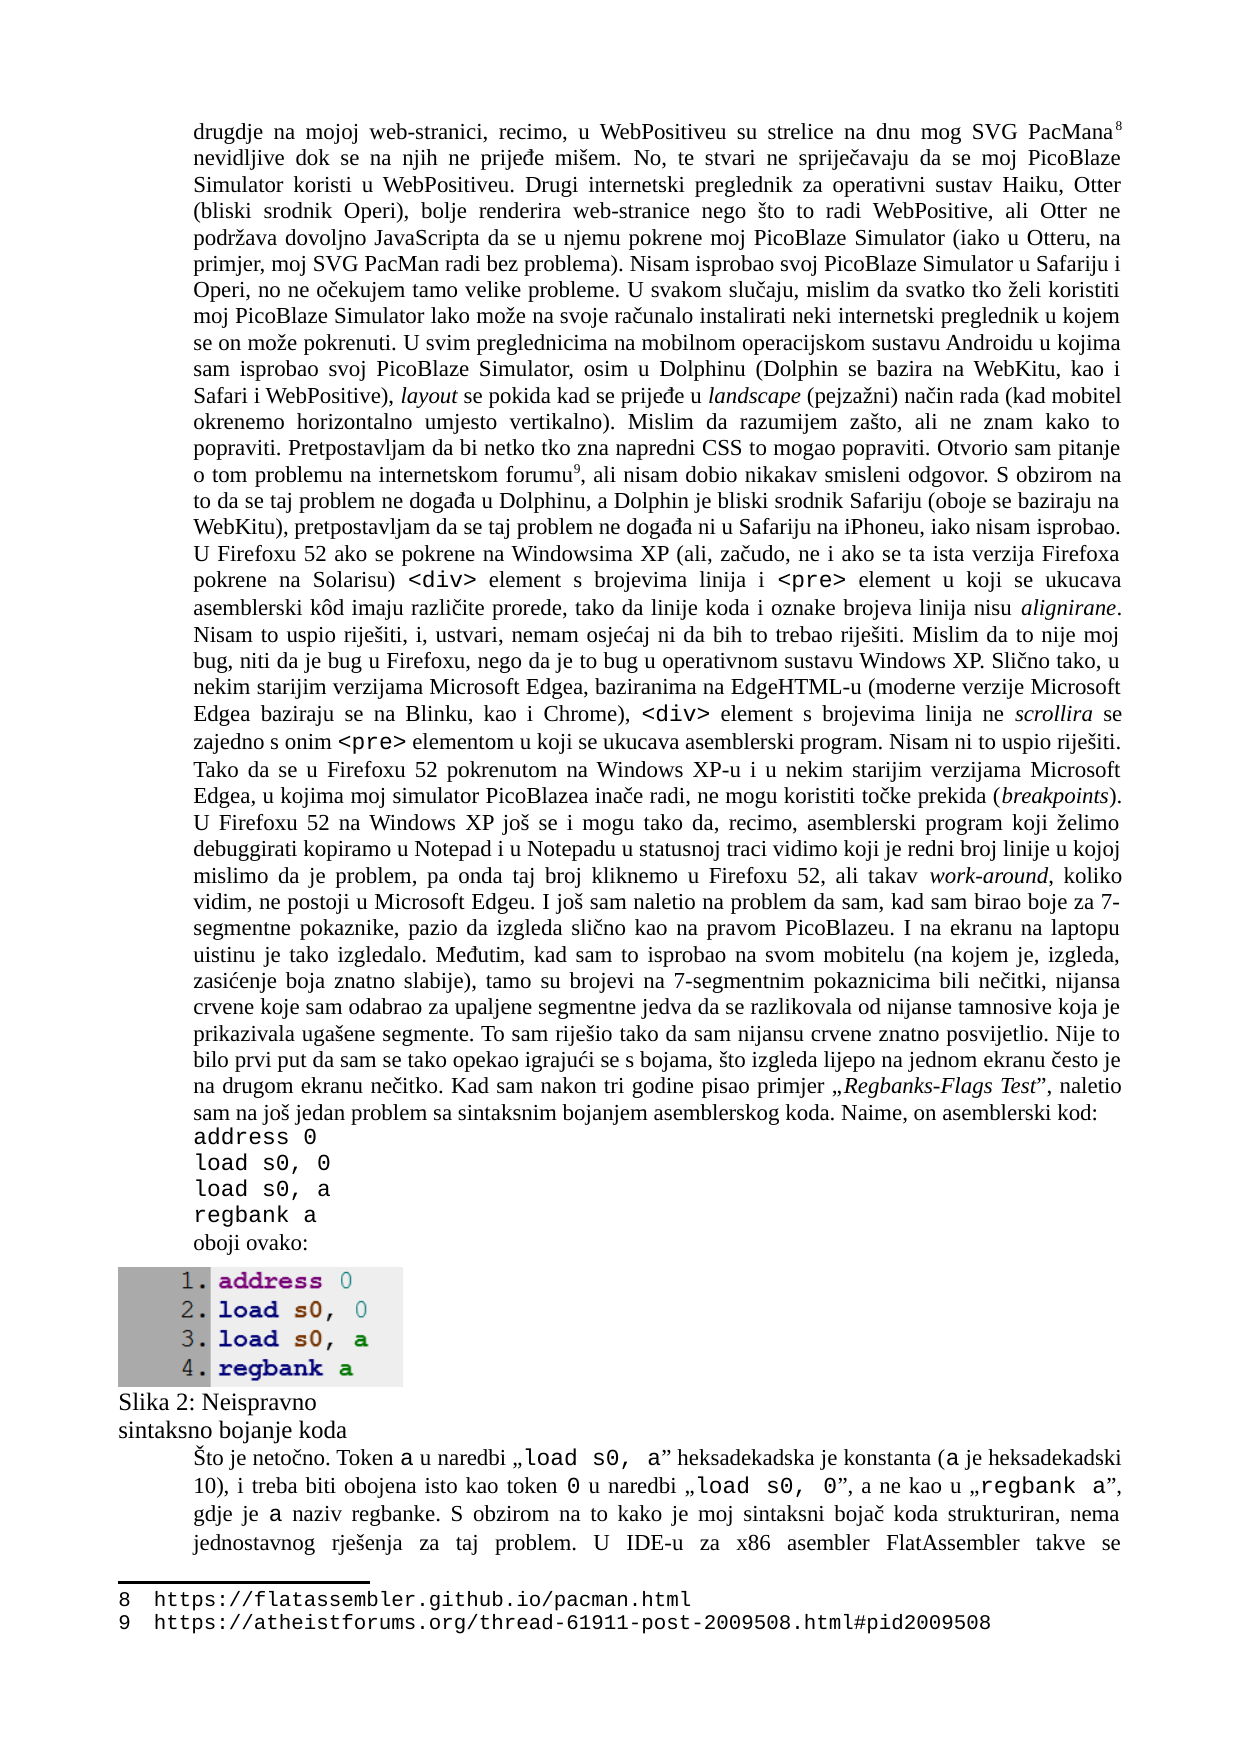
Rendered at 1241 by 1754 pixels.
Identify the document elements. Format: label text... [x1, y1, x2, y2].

list load s0, 0 [156, 1151, 1122, 1177]
list https://flatassembler.github.io/pacman.html [118, 1588, 1122, 1612]
list drugdje na mojoj web-stranici, recimo, u WebPositiveu su strelice na dnu mog SVG PacMana nevidljive dok se na njih ne prijeđe mišem. No, te stvari ne spriječavaju da se moj PicoBlaze Simulator koristi u WebPositiveu. Drugi internetski preglednik za operativni sustav Haiku, Otter (bliski srodnik Operi), bolje renderira web-stranice nego što to radi WebPositive, ali Otter ne podržava dovoljno JavaScripta da se u njemu pokrene moj PicoBlaze Simulator (iako u Otteru, na primjer, moj SVG PacMan radi bez problema). Nisam isprobao svoj PicoBlaze Simulator u Safariju i Operi, no ne očekujem tamo velike probleme. U svakom slučaju, mislim da svatko tko želi koristiti moj PicoBlaze Simulator lako može na svoje računalo instalirati neki internetski preglednik u kojem se on može pokrenuti. U svim preglednicima na mobilnom operacijskom sustavu Androidu u kojima sam isprobao svoj PicoBlaze Simulator, osim u Dolphinu (Dolphin se bazira na WebKitu, kao i Safari i WebPositive), layout se pokida kad se prijeđe u landscape (pejzažni) način rada (kad mobitel okrenemo horizontalno umjesto vertikalno). Mislim da razumijem zašto, ali ne znam kako to popraviti. Pretpostavljam da bi netko tko zna napredni CSS to mogao popraviti. Otvorio sam pitanje o tom problemu na internetskom forumu, ali nisam dobio nikakav smisleni odgovor. S obzirom na to da se taj problem ne događa u Dolphinu, a Dolphin je bliski srodnik Safariju (oboje se baziraju na WebKitu), pretpostavljam da se taj problem ne događa ni u Safariju na iPhoneu, iako nisam isprobao. U Firefoxu 52 ako se pokrene na Windowsima XP (ali, začudo, ne i ako se ta ista verzija Firefoxa pokrene na Solarisu) <div> element s brojevima linija i <pre> element u koji se ukucava asemblerski kôd imaju različite prorede, tako da linije koda i oznake brojeva linija nisu alignirane. Nisam to uspio riješiti, i, ustvari, nemam osjećaj ni da bih to trebao riješiti. Mislim da to nije moj bug, niti da je bug u Firefoxu, nego da je to bug u operativnom sustavu Windows XP. Slično tako, u nekim starijim verzijama Microsoft Edgea, baziranima na EdgeHTML-u (moderne verzije Microsoft Edgea baziraju se na Blinku, kao i Chrome), <div> element s brojevima linija ne scrollira se zajedno s onim <pre> elementom u koji se ukucava asemblerski program. Nisam ni to uspio riješiti. Tako da se u Firefoxu 52 pokrenutom na Windows XP-u i u nekim starijim verzijama Microsoft Edgea, u kojima moj simulator PicoBlazea inače radi, ne mogu koristiti točke prekida (breakpoints). U Firefoxu 52 na Windows XP još se i mogu tako da, recimo, asemblerski program koji želimo debuggirati kopiramo u Notepad i u Notepadu u statusnoj traci vidimo koji je redni broj linije u kojoj mislimo da je problem, pa onda taj broj kliknemo u Firefoxu 52, ali takav work-around, koliko vidim, ne postoji u Microsoft Edgeu. I još sam naletio na problem da sam, kad sam birao boje za 7-segmentne pokaznike, pazio da izgleda slično kao na pravom PicoBlazeu. I na ekranu na laptopu uistinu je tako izgledalo. Međutim, kad sam to isprobao na svom mobitelu (na kojem je, izgleda, zasićenje boja znatno slabije), tamo su brojevi na 7-segmentnim pokaznicima bili nečitki, nijansa crvene koje sam odabrao za upaljene segmentne jedva da se razlikovala od nijanse tamnosive koja je prikazivala ugašene segmente. To sam riješio tako da sam nijansu crvene znatno posvijetlio. Nije to bilo prvi put da sam se tako opekao igrajući se s bojama, što izgleda lijepo na jednom ekranu često je na drugom ekranu nečitko. Kad sam nakon tri godine pisao primjer „Regbanks-Flags Test”, naletio sam na još jedan problem sa sintaksnim bojanjem asemblerskog koda. Naime, on asemblerski kod: [156, 118, 1122, 1125]
list https://atheistforums.org/thread-61911-post-2009508.html#pid2009508 [118, 1612, 1122, 1636]
list address 0 [156, 1125, 1122, 1151]
picture [118, 1267, 404, 1387]
list Slika 2: Neispravno sintaksno bojanje koda [118, 1387, 403, 1444]
list load s0, a [156, 1177, 1122, 1203]
list regbank a [156, 1203, 1122, 1229]
list oboji ovako: [156, 1229, 1122, 1255]
list Što je netočno. Token a u naredbi „load s0, a” heksadekadska je konstanta (a je heksadekadski 10), i treba biti obojena isto kao token 0 u naredbi „load s0, 0”, a ne kao u „regbank a”, gdje je a naziv regbanke. S obzirom na to kako je moj sintaksni bojač koda strukturiran, nema jednostavnog rješenja za taj problem. U IDE-u za x86 asembler FlatAssembler takve se [118, 1255, 1122, 1555]
